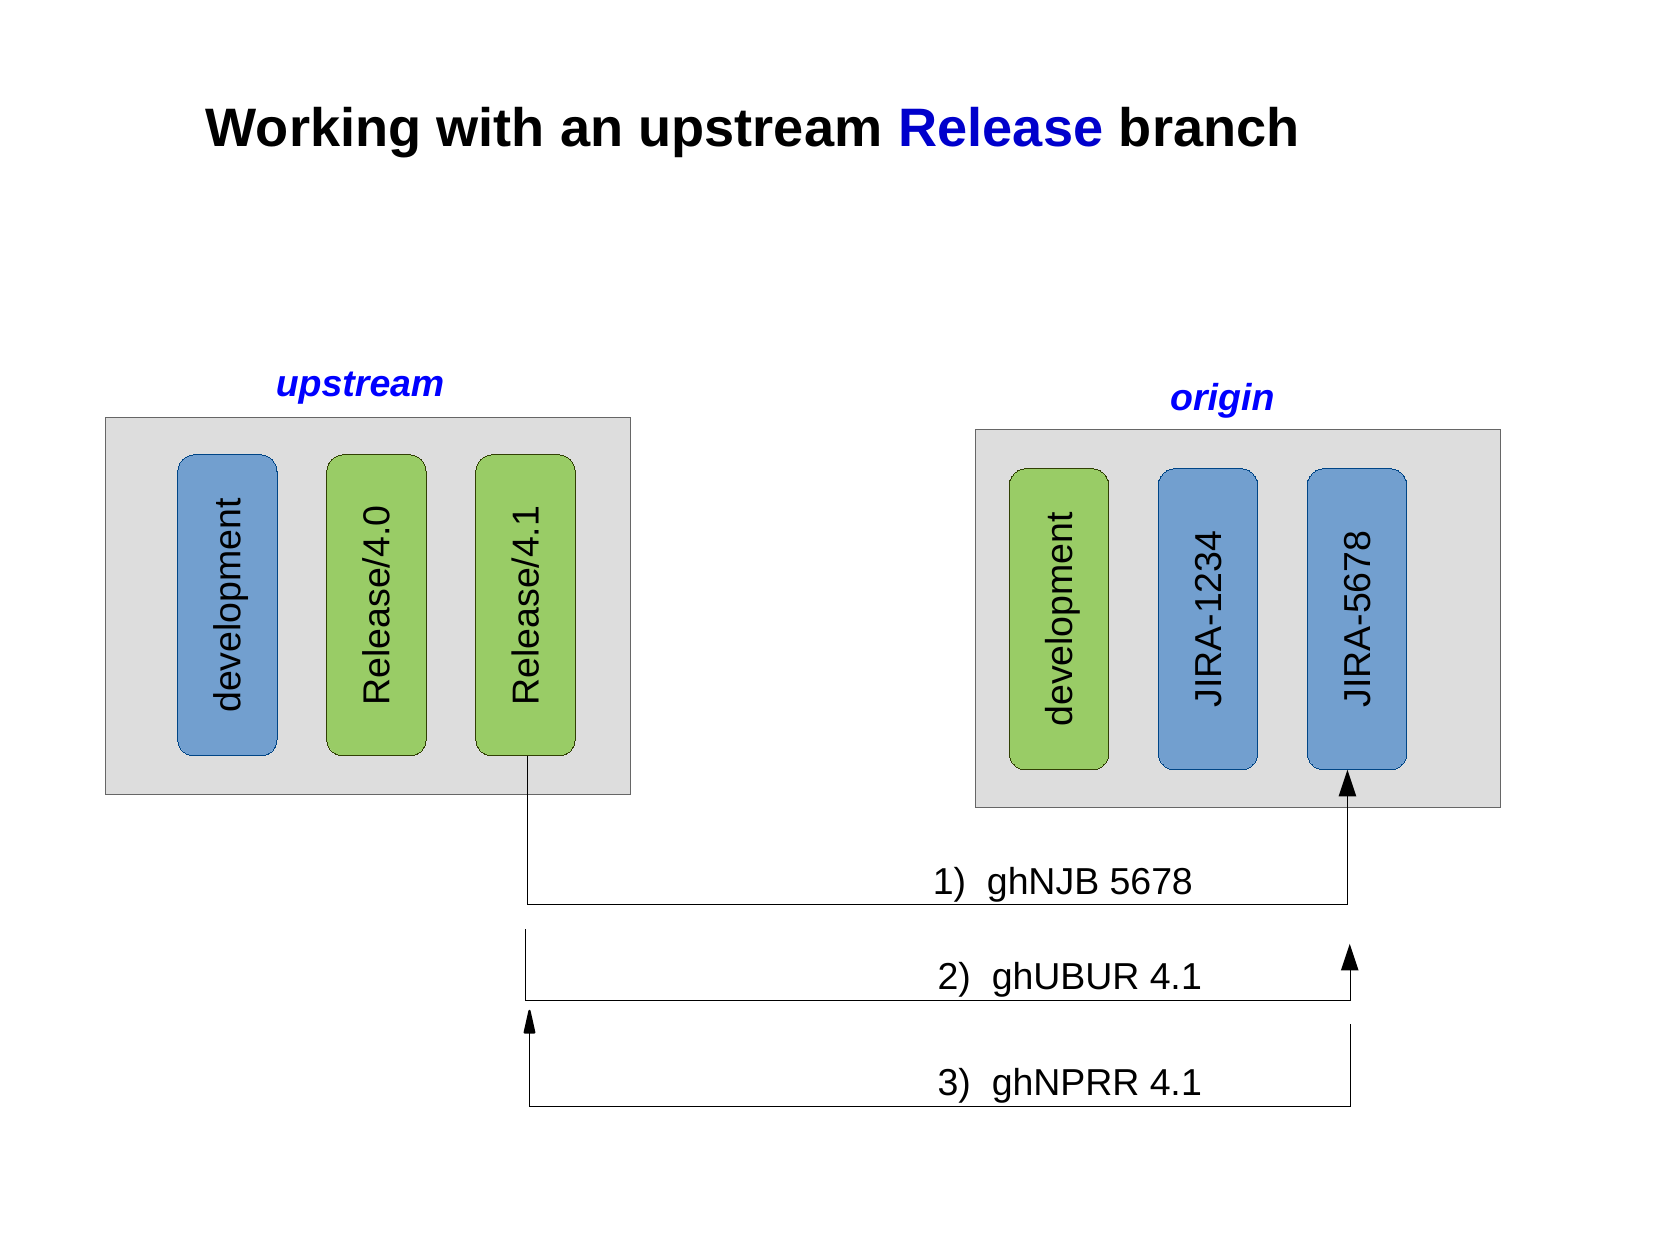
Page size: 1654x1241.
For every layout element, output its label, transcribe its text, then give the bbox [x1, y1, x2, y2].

text_box 3) ghNPRR 4.1 [922, 1054, 1217, 1106]
text_box [105, 417, 631, 795]
text_box [975, 429, 1501, 808]
text_box Release/4.1 [475, 454, 576, 756]
text_box 2) ghUBUR 4.1 [922, 947, 1217, 1005]
text_box Release/4.0 [326, 454, 427, 756]
text_box origin [1140, 367, 1306, 428]
text_box 1) ghNJB 5678 [918, 853, 1208, 911]
text_box development [1009, 468, 1109, 770]
text_box 3) ghNPRR 4.1 [922, 1107, 1217, 1112]
text_box upstream [255, 353, 466, 414]
text_box JIRA-1234 [1158, 468, 1258, 770]
text_box Working with an upstream Release branch [190, 90, 1348, 166]
text_box JIRA-5678 [1307, 468, 1407, 770]
text_box development [177, 454, 278, 756]
